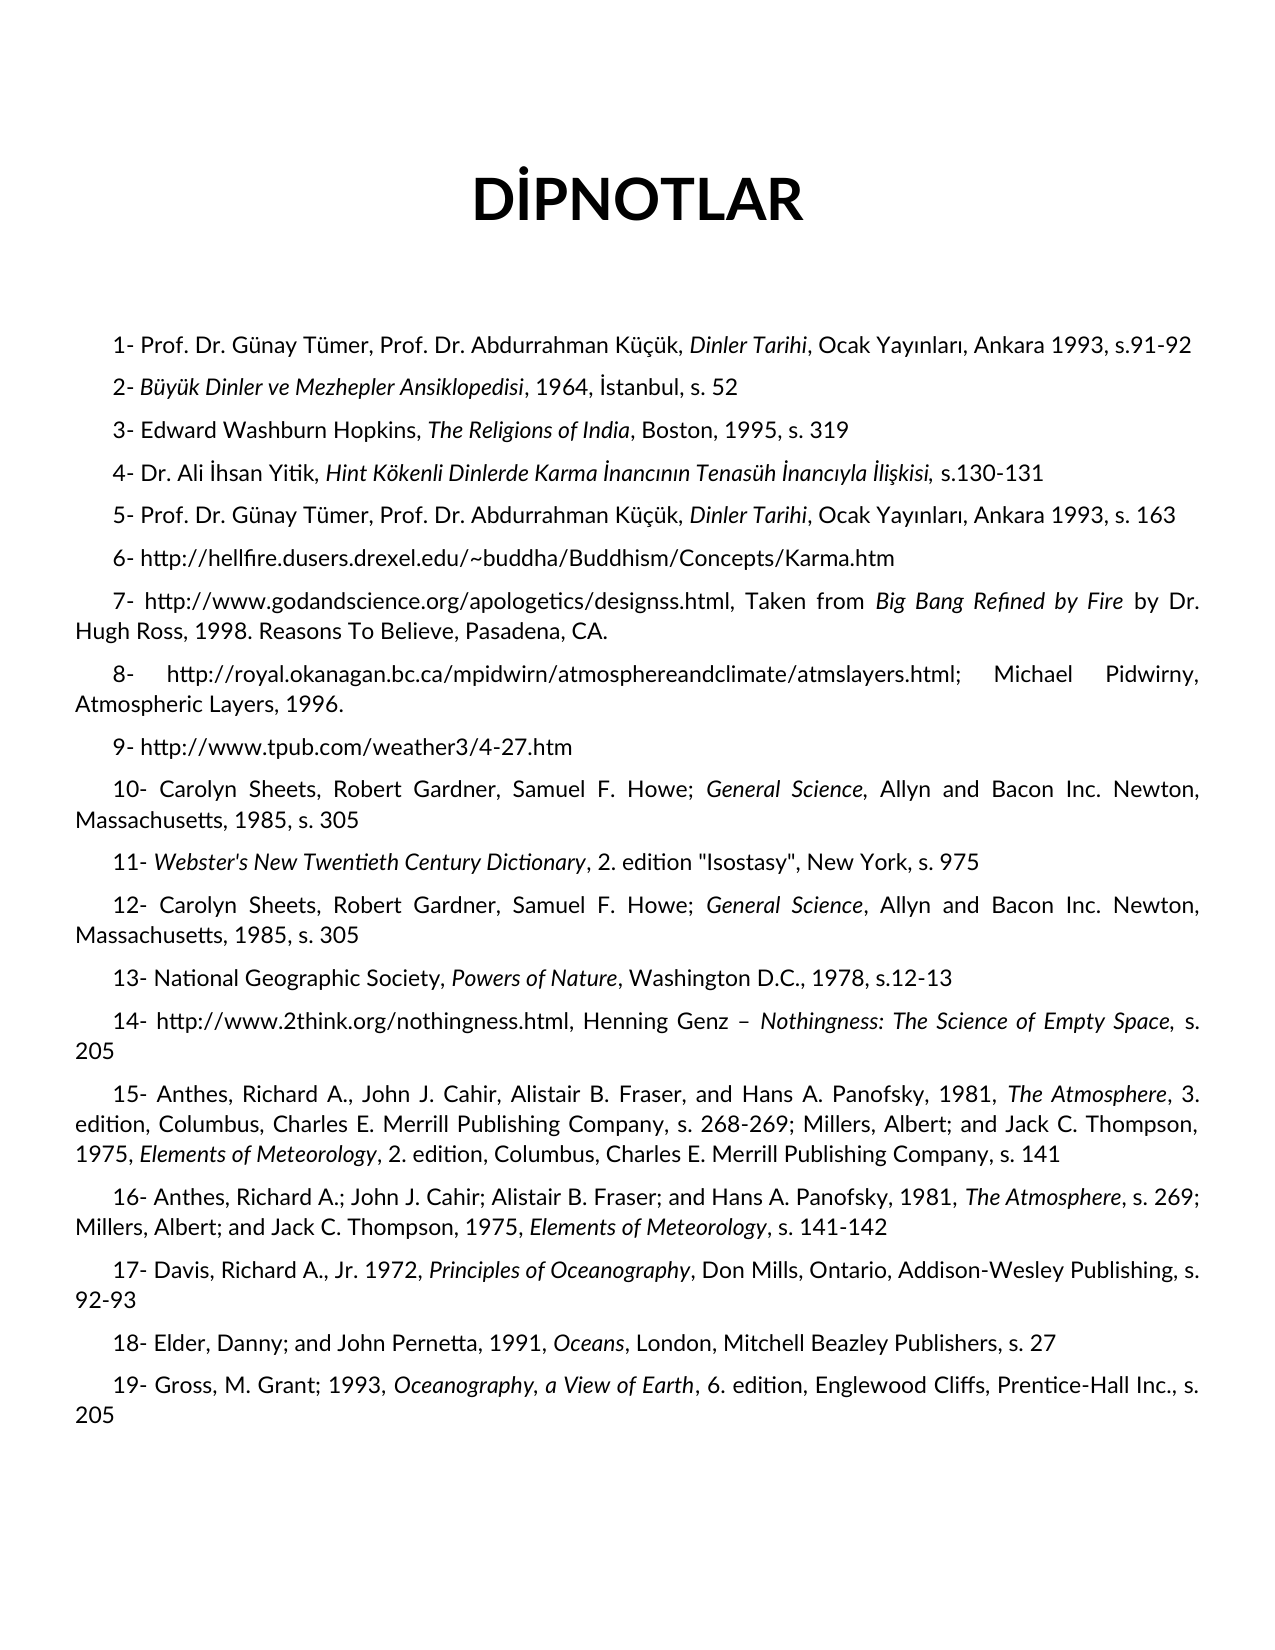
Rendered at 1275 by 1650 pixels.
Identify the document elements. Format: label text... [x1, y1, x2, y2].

text 12- Carolyn Sheets, Robert Gardner, Samuel F. Howe; General Science, Allyn and Bacon Inc. Newton, Massachusetts, 1985, s. 305 [75, 891, 1200, 948]
text 7- http://www.godandscience.org/apologetics/designss.html, Taken from Big Bang Refined by Fire by Dr. Hugh Ross, 1998. Reasons To Believe, Pasadena, CA. [75, 587, 1200, 644]
text 3- Edward Washburn Hopkins, The Religions of India, Boston, 1995, s. 319 [75, 416, 1200, 443]
text 9- http://www.tpub.com/weather3/4-27.htm [75, 732, 1200, 760]
text 10- Carolyn Sheets, Robert Gardner, Samuel F. Howe; General Science, Allyn and Bacon Inc. Newton, Massachusetts, 1985, s. 305 [75, 775, 1200, 833]
text 8- http://royal.okanagan.bc.ca/mpidwirn/atmosphereandclimate/atmslayers.html; Michael Pidwirny, Atmospheric Layers, 1996. [75, 659, 1200, 717]
text 19- Gross, M. Grant; 1993, Oceanography, a View of Earth, 6. edition, Englewood Cliffs, Prentice-Hall Inc., s. 205 [75, 1371, 1200, 1429]
text 5- Prof. Dr. Günay Tümer, Prof. Dr. Abdurrahman Küçük, Dinler Tarihi, Ocak Yayınları, Ankara 1993, s. 163 [75, 501, 1200, 529]
text 18- Elder, Danny; and John Pernetta, 1991, Oceans, London, Mitchell Beazley Publishers, s. 27 [75, 1328, 1200, 1356]
text 4- Dr. Ali İhsan Yitik, Hint Kökenli Dinlerde Karma İnancının Tenasüh İnancıyla İlişkisi, s.130-131 [75, 458, 1200, 486]
text 1- Prof. Dr. Günay Tümer, Prof. Dr. Abdurrahman Küçük, Dinler Tarihi, Ocak Yayınları, Ankara 1993, s.91-92 [75, 330, 1200, 358]
text 15- Anthes, Richard A., John J. Cahir, Alistair B. Fraser, and Hans A. Panofsky, 1981, The Atmosphere, 3. edition, Columbus, Charles E. Merrill Publishing Company, s. 268-269; Millers, Albert; and Jack C. Thompson, 1975, Elements of Meteorology, 2. edition, Columbus, Charles E. Merrill Publishing Company, s. 141 [75, 1079, 1200, 1167]
subtitle DİPNOTLAR [75, 162, 1200, 232]
text 13- National Geographic Society, Powers of Nature, Washington D.C., 1978, s.12-13 [75, 964, 1200, 991]
text 16- Anthes, Richard A.; John J. Cahir; Alistair B. Fraser; and Hans A. Panofsky, 1981, The Atmosphere, s. 269; Millers, Albert; and Jack C. Thompson, 1975, Elements of Meteorology, s. 141-142 [75, 1182, 1200, 1240]
text 6- http://hellfire.dusers.drexel.edu/~buddha/Buddhism/Concepts/Karma.htm [75, 544, 1200, 571]
text 17- Davis, Richard A., Jr. 1972, Principles of Oceanography, Don Mills, Ontario, Addison-Wesley Publishing, s. 92-93 [75, 1255, 1200, 1313]
text 2- Büyük Dinler ve Mezhepler Ansiklopedisi, 1964, İstanbul, s. 52 [75, 373, 1200, 401]
text 14- http://www.2think.org/nothingness.html, Henning Genz – Nothingness: The Science of Empty Space, s. 205 [75, 1006, 1200, 1064]
text 11- Webster's New Twentieth Century Dictionary, 2. edition "Isostasy", New York, s. 975 [75, 848, 1200, 876]
